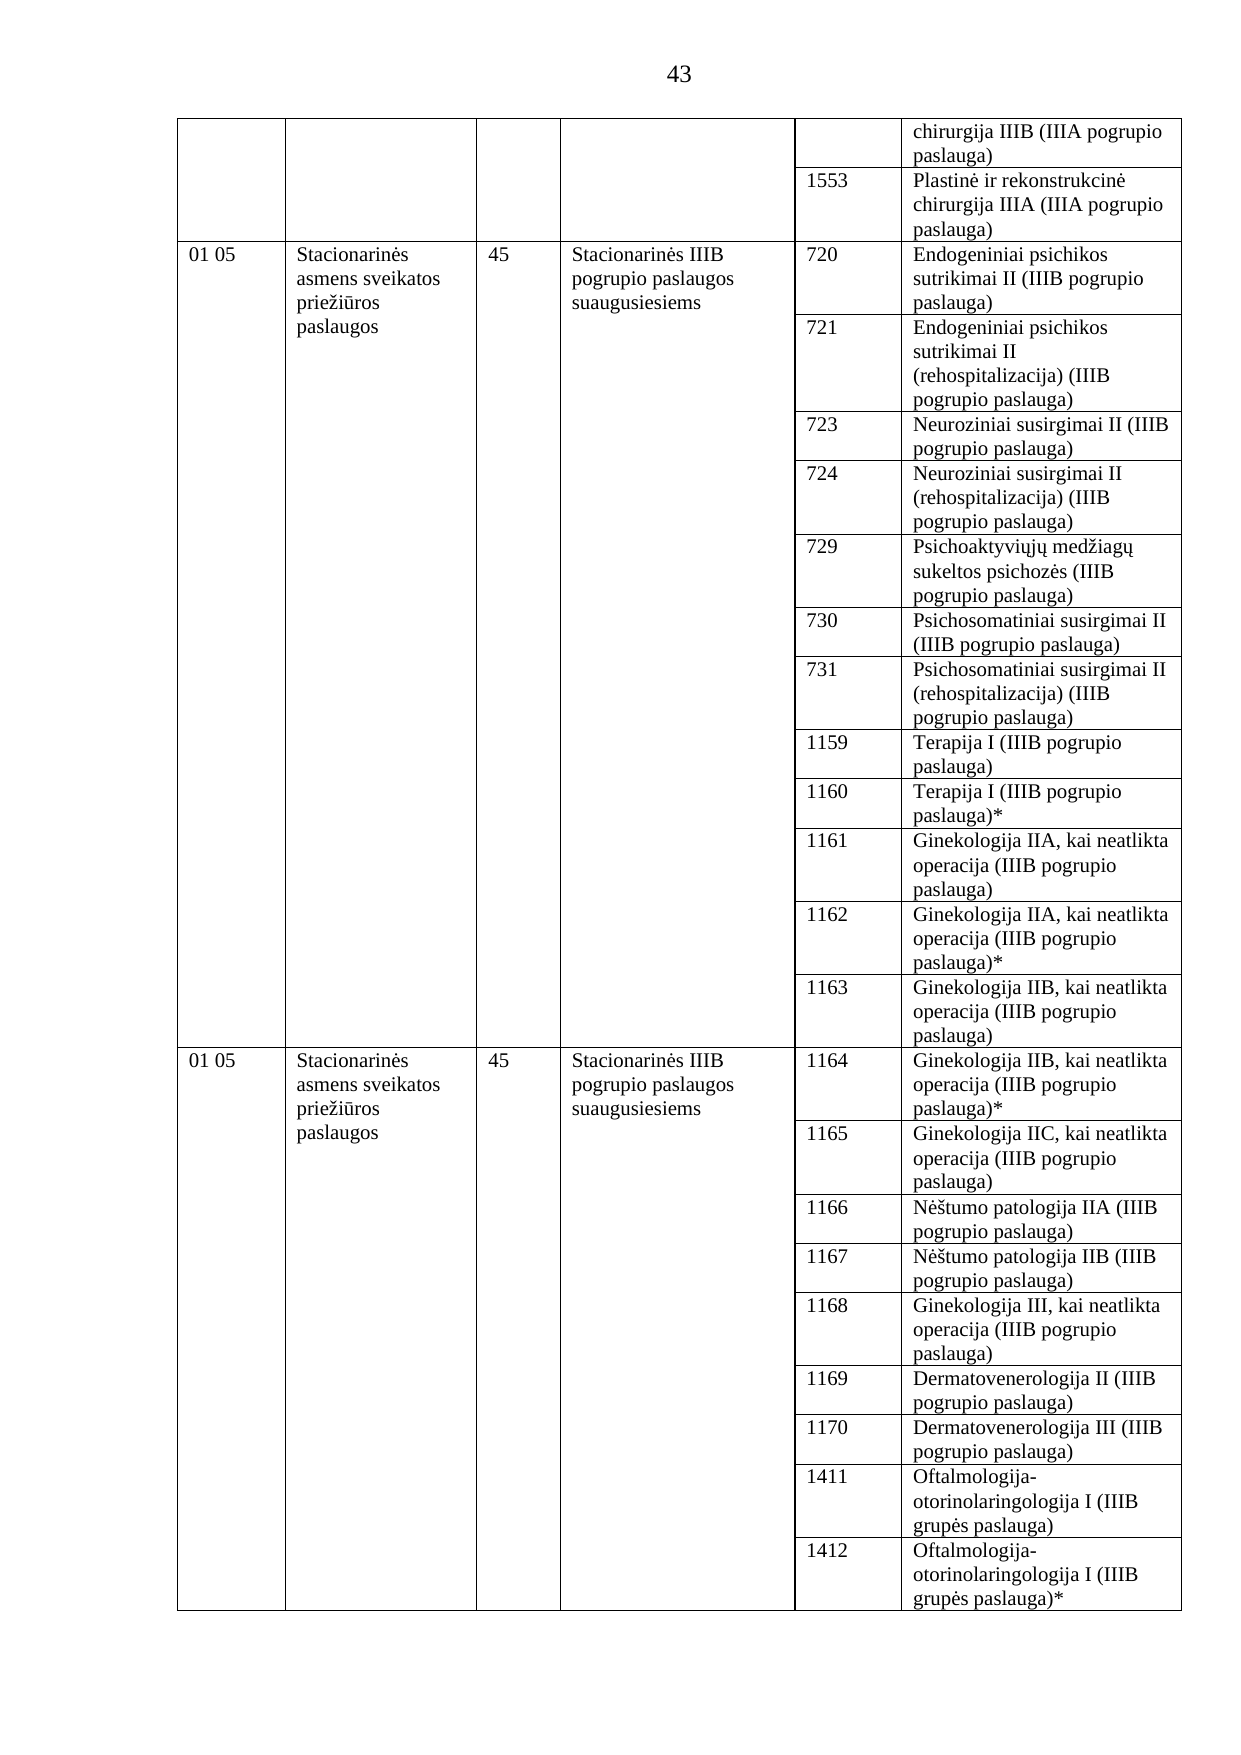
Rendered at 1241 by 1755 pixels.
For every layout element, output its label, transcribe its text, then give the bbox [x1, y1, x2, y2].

table_cell 721 [796, 315, 901, 411]
table_cell 1553 [796, 168, 901, 241]
table_cell Plastinė ir rekonstrukcinė chirurgija IIIA (IIIA pogrupio paslauga) [902, 168, 1181, 241]
table_cell 1170 [796, 1415, 901, 1463]
table_cell [178, 119, 285, 241]
table_cell 1163 [796, 975, 901, 1047]
table_cell 1412 [796, 1538, 901, 1610]
table_cell [286, 119, 476, 241]
table_cell Ginekologija IIB, kai neatlikta operacija (IIIB pogrupio paslauga)* [902, 1048, 1181, 1120]
table_cell Oftalmologija-otorinolaringologija I (IIIB grupės paslauga)* [902, 1538, 1181, 1610]
table_cell 1159 [796, 730, 901, 778]
table_cell Nėštumo patologija IIB (IIIB pogrupio paslauga) [902, 1244, 1181, 1292]
table_cell 1162 [796, 902, 901, 974]
table_cell 730 [796, 608, 901, 656]
table_cell 731 [796, 657, 901, 729]
table_cell Neuroziniai susirgimai II (IIIB pogrupio paslauga) [902, 412, 1181, 460]
table_cell Psichosomatiniai susirgimai II (rehospitalizacija) (IIIB pogrupio paslauga) [902, 657, 1181, 729]
table_cell Oftalmologija-otorinolaringologija I (IIIB grupės paslauga) [902, 1465, 1181, 1537]
table_cell Stacionarinės asmens sveikatos priežiūros paslaugos [286, 1048, 476, 1610]
table_cell Stacionarinės IIIB pogrupio paslaugos suaugusiesiems [561, 242, 794, 1047]
table_cell [561, 119, 794, 241]
table_cell Ginekologija IIA, kai neatlikta operacija (IIIB pogrupio paslauga) [902, 829, 1181, 901]
table_cell [796, 119, 901, 167]
table_cell 1161 [796, 829, 901, 901]
table_cell Endogeniniai psichikos sutrikimai II (rehospitalizacija) (IIIB pogrupio paslauga) [902, 315, 1181, 411]
table_cell 45 [477, 1048, 560, 1610]
table_cell Stacionarinės IIIB pogrupio paslaugos suaugusiesiems [561, 1048, 794, 1610]
table_cell Ginekologija IIA, kai neatlikta operacija (IIIB pogrupio paslauga)* [902, 902, 1181, 974]
table_cell 1168 [796, 1293, 901, 1365]
table_cell 1166 [796, 1195, 901, 1243]
table_cell Ginekologija IIC, kai neatlikta operacija (IIIB pogrupio paslauga) [902, 1121, 1181, 1193]
table_cell Nėštumo patologija IIA (IIIB pogrupio paslauga) [902, 1195, 1181, 1243]
table_cell 01 05 [178, 1048, 285, 1610]
table_cell Terapija I (IIIB pogrupio paslauga)* [902, 779, 1181, 827]
table_cell 1160 [796, 779, 901, 827]
table_cell Ginekologija IIB, kai neatlikta operacija (IIIB pogrupio paslauga) [902, 975, 1181, 1047]
table_cell Stacionarinės asmens sveikatos priežiūros paslaugos [286, 242, 476, 1047]
table_cell 01 05 [178, 242, 285, 1047]
table_cell 1165 [796, 1121, 901, 1193]
table_cell 1167 [796, 1244, 901, 1292]
table_cell Neuroziniai susirgimai II (rehospitalizacija) (IIIB pogrupio paslauga) [902, 461, 1181, 533]
table_cell Ginekologija III, kai neatlikta operacija (IIIB pogrupio paslauga) [902, 1293, 1181, 1365]
table_cell Dermatovenerologija II (IIIB pogrupio paslauga) [902, 1366, 1181, 1414]
table_cell Dermatovenerologija III (IIIB pogrupio paslauga) [902, 1415, 1181, 1463]
table_cell 1411 [796, 1465, 901, 1537]
table_cell 1164 [796, 1048, 901, 1120]
table_cell 720 [796, 242, 901, 314]
table_cell chirurgija IIIB (IIIA pogrupio paslauga) [902, 119, 1181, 167]
table_cell 1169 [796, 1366, 901, 1414]
table_cell Terapija I (IIIB pogrupio paslauga) [902, 730, 1181, 778]
table_cell 724 [796, 461, 901, 533]
table_cell 723 [796, 412, 901, 460]
table_cell Psichosomatiniai susirgimai II (IIIB pogrupio paslauga) [902, 608, 1181, 656]
table_cell Endogeniniai psichikos sutrikimai II (IIIB pogrupio paslauga) [902, 242, 1181, 314]
table_cell [477, 119, 560, 241]
table_cell 729 [796, 535, 901, 607]
table_cell Psichoaktyviųjų medžiagų sukeltos psichozės (IIIB pogrupio paslauga) [902, 535, 1181, 607]
table_cell 45 [477, 242, 560, 1047]
